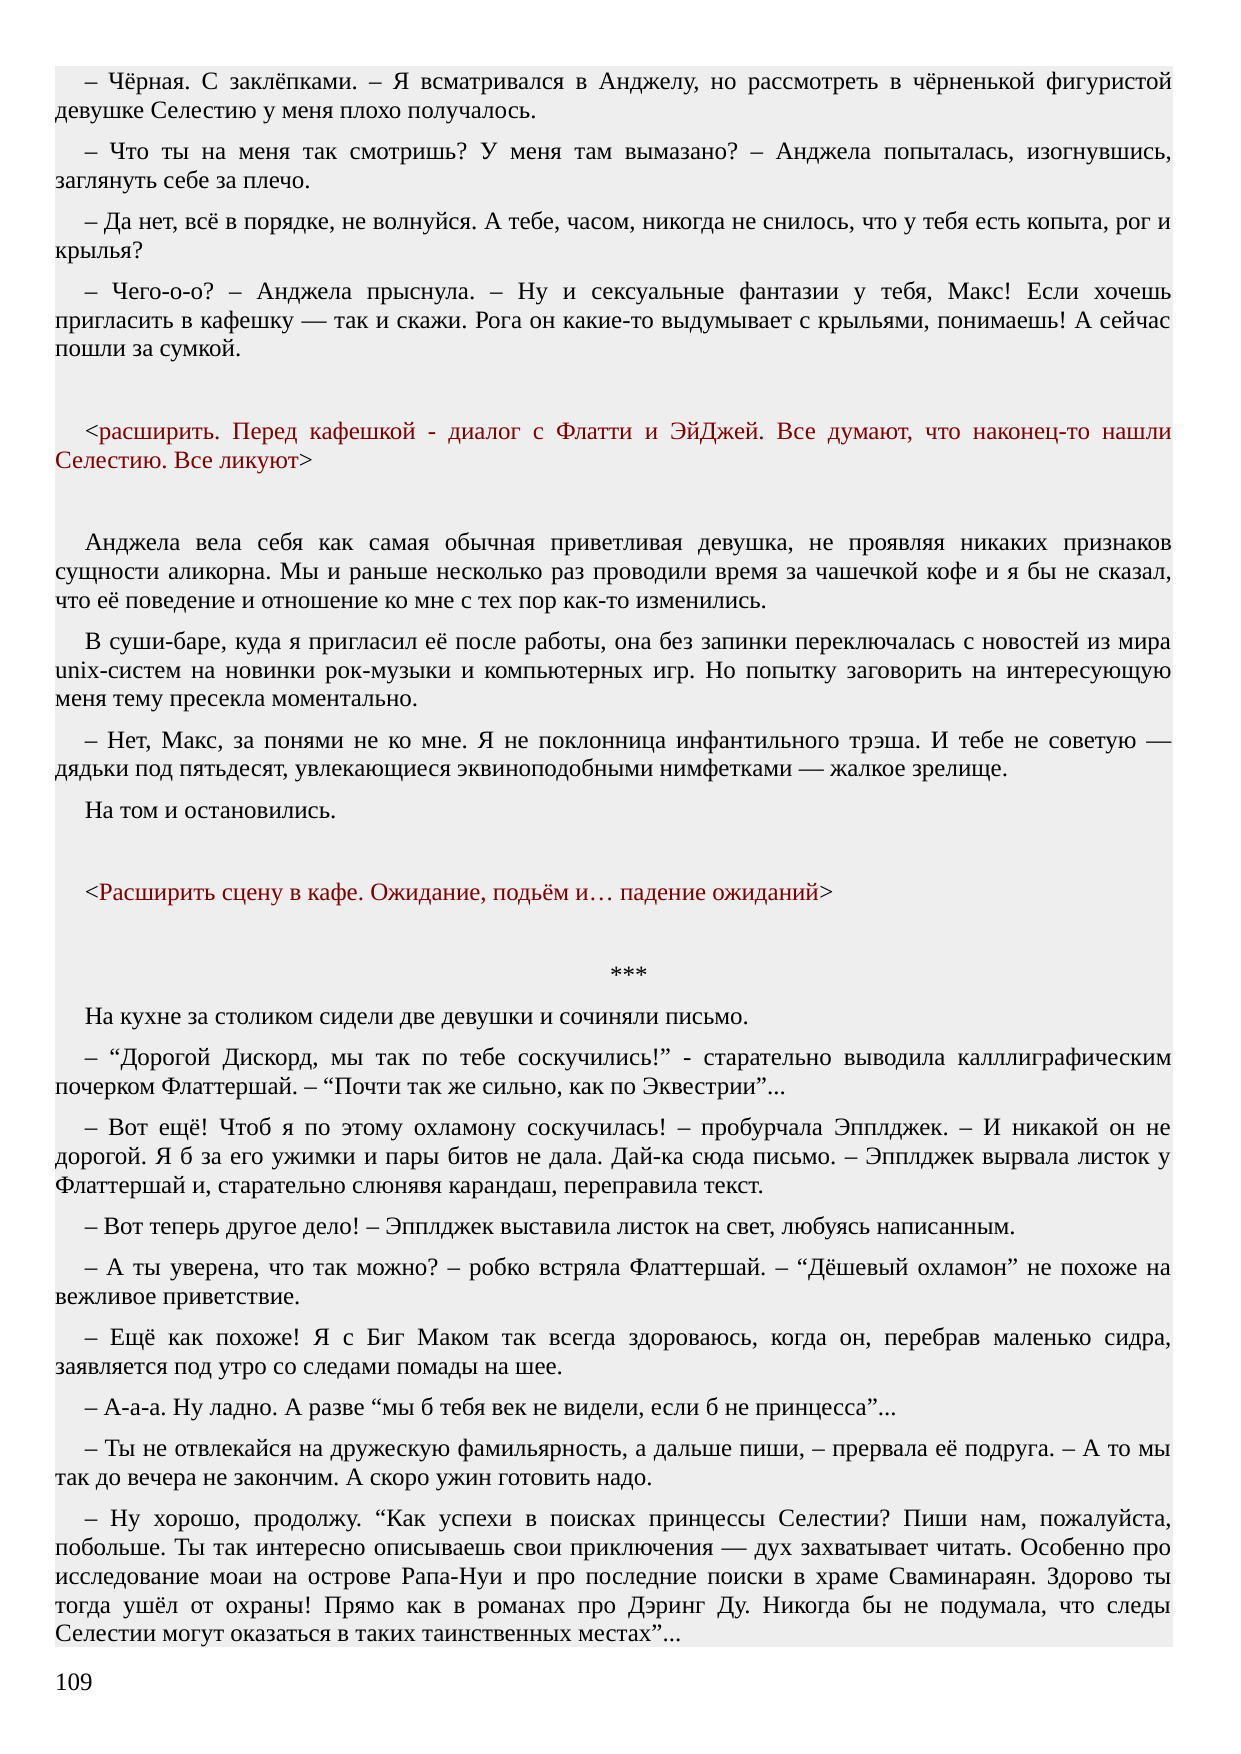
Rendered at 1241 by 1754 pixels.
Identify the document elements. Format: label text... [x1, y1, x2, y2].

text В суши-баре, куда я пригласил её после работы, она без запинки переключалась с новостей из мира unix-систем на новинки рок-музыки и компьютерных игр. Но попытку заговорить на интересующую меня тему пресекла моментально. [55, 626, 1173, 712]
text – Да нет, всё в порядке, не волнуйся. А тебе, часом, никогда не снилось, что у тебя есть копыта, рог и крылья? [55, 206, 1173, 263]
text – Ну хорошо, продолжу. “Как успехи в поисках принцессы Селестии? Пиши нам, пожалуйста, побольше. Ты так интересно описываешь свои приключения — дух захватывает читать. Особенно про исследование моаи на острове Рапа-Нуи и про последние поиски в храме Сваминараян. Здорово ты тогда ушёл от охраны! Прямо как в романах про Дэринг Ду. Никогда бы не подумала, что следы Селестии могут оказаться в таких таинственных местах”... [55, 1503, 1173, 1647]
text – А ты уверена, что так можно? – робко встряла Флаттершай. – “Дёшевый охламон” не похоже на вежливое приветствие. [55, 1252, 1173, 1310]
text Анджела вела себя как самая обычная приветливая девушка, не проявляя никаких признаков сущности аликорна. Мы и раньше несколько раз проводили время за чашечкой кофе и я бы не сказал, что её поведение и отношение ко мне с тех пор как-то изменились. [55, 527, 1173, 613]
text – Ты не отвлекайся на дружескую фамильярность, а дальше пиши, – прервала её подруга. – А то мы так до вечера не закончим. А скоро ужин готовить надо. [55, 1433, 1173, 1491]
text – А-а-а. Ну ладно. А разве “мы б тебя век не видели, если б не принцесса”... [55, 1392, 1173, 1421]
text – Вот теперь другое дело! – Эпплджек выставила листок на свет, любуясь написанным. [55, 1211, 1173, 1240]
text – Чёрная. С заклёпками. – Я всматривался в Анджелу, но рассмотреть в чёрненькой фигуристой девушке Селестию у меня плохо получалось. [55, 66, 1173, 123]
text <расширить. Перед кафешкой - диалог с Флатти и ЭйДжей. Все думают, что наконец-то нашли Селестию. Все ликуют> [55, 416, 1173, 473]
text <Расширить сцену в кафе. Ожидание, подьём и… падение ожиданий> [55, 877, 1173, 906]
text – Чего-о-о? – Анджела прыснула. – Ну и сексуальные фантазии у тебя, Макс! Если хочешь пригласить в кафешку — так и скажи. Рога он какие-то выдумывает с крыльями, понимаешь! А сейчас пошли за сумкой. [55, 276, 1173, 362]
text – Нет, Макс, за понями не ко мне. Я не поклонница инфантильного трэша. И тебе не советую — дядьки под пятьдесят, увлекающиеся эквиноподобными нимфетками — жалкое зрелище. [55, 725, 1173, 782]
text На том и остановились. [55, 795, 1173, 823]
text – Что ты на меня так смотришь? У меня там вымазано? – Анджела попыталась, изогнувшись, заглянуть себе за плечо. [55, 136, 1173, 193]
text – Ещё как похоже! Я с Биг Маком так всегда здороваюсь, когда он, перебрав маленько сидра, заявляется под утро со следами помады на шее. [55, 1322, 1173, 1380]
text *** [55, 960, 1173, 988]
text – “Дорогой Дискорд, мы так по тебе соскучились!” - старательно выводила калллиграфическим почерком Флаттершай. – “Почти так же сильно, как по Эквестрии”... [55, 1042, 1173, 1100]
text – Вот ещё! Чтоб я по этому охламону соскучилась! – пробурчала Эпплджек. – И никакой он не дорогой. Я б за его ужимки и пары битов не дала. Дай-ка сюда письмо. – Эпплджек вырвала листок у Флаттершай и, старательно слюнявя карандаш, переправила текст. [55, 1112, 1173, 1198]
text На кухне за столиком сидели две девушки и сочиняли письмо. [55, 1001, 1173, 1030]
